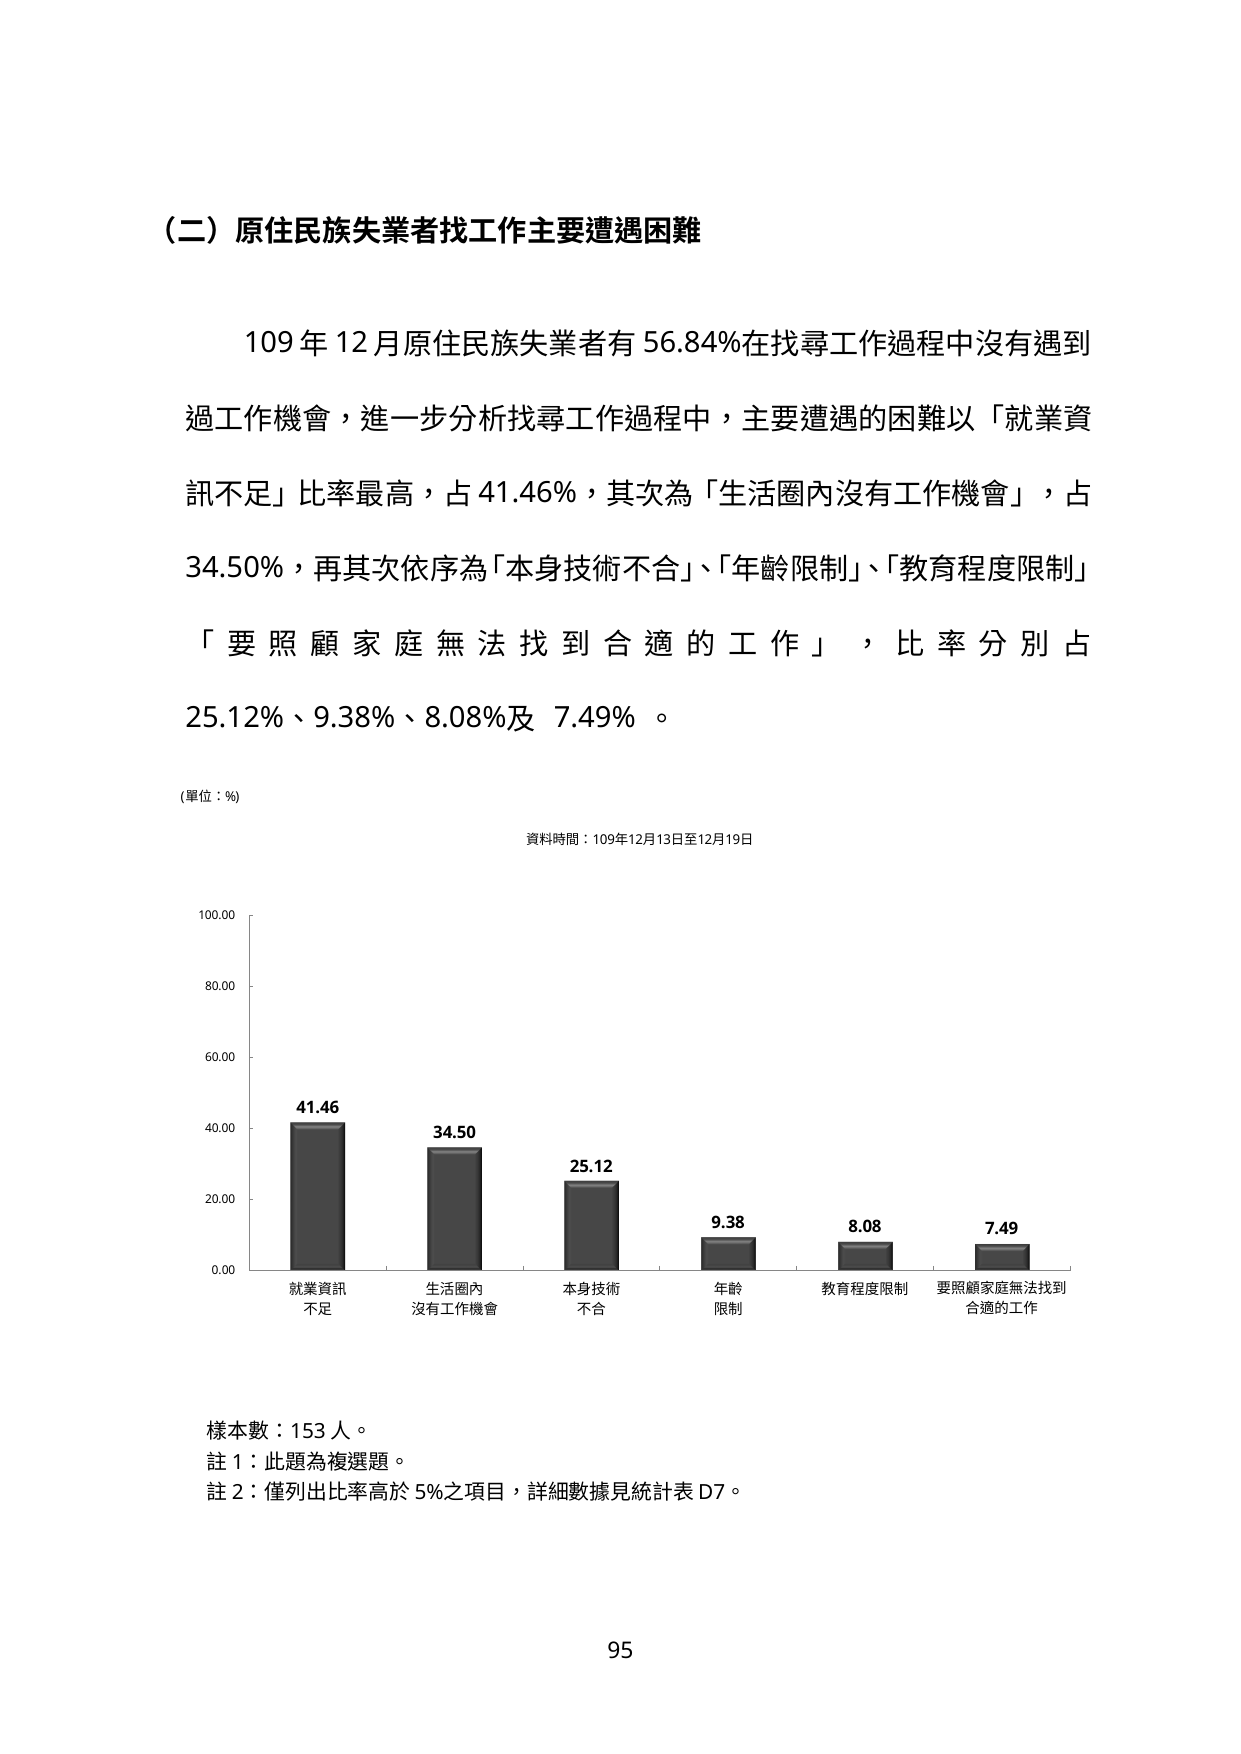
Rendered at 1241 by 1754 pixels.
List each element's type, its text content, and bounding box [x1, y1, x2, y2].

text 109年12月原住民族失業者有56.84%在找尋工作過程中沒有遇到過工作機會，進一步分析找尋工作過程中，主要遭遇的困難以「就業資訊不足」比率最高，占41.46%，其次為「生活圈內沒有工作機會」，占34.50%，再其次依序為「本身技術不合」、「年齡限制」、「教育程度限制」、「要照顧家庭無法找到合適的工作」，比率分別占25.12%、9.38%、8.08%及7.49%。 [185, 298, 1092, 748]
text （二）原住民族失業者找工作主要遭遇困難 [148, 185, 1092, 260]
text 註1：此題為複選題。 [207, 1445, 1092, 1475]
text 樣本數：153人。 [207, 1414, 1092, 1445]
text 註2：僅列出比率高於5%之項目，詳細數據見統計表D7。 [207, 1475, 1092, 1506]
